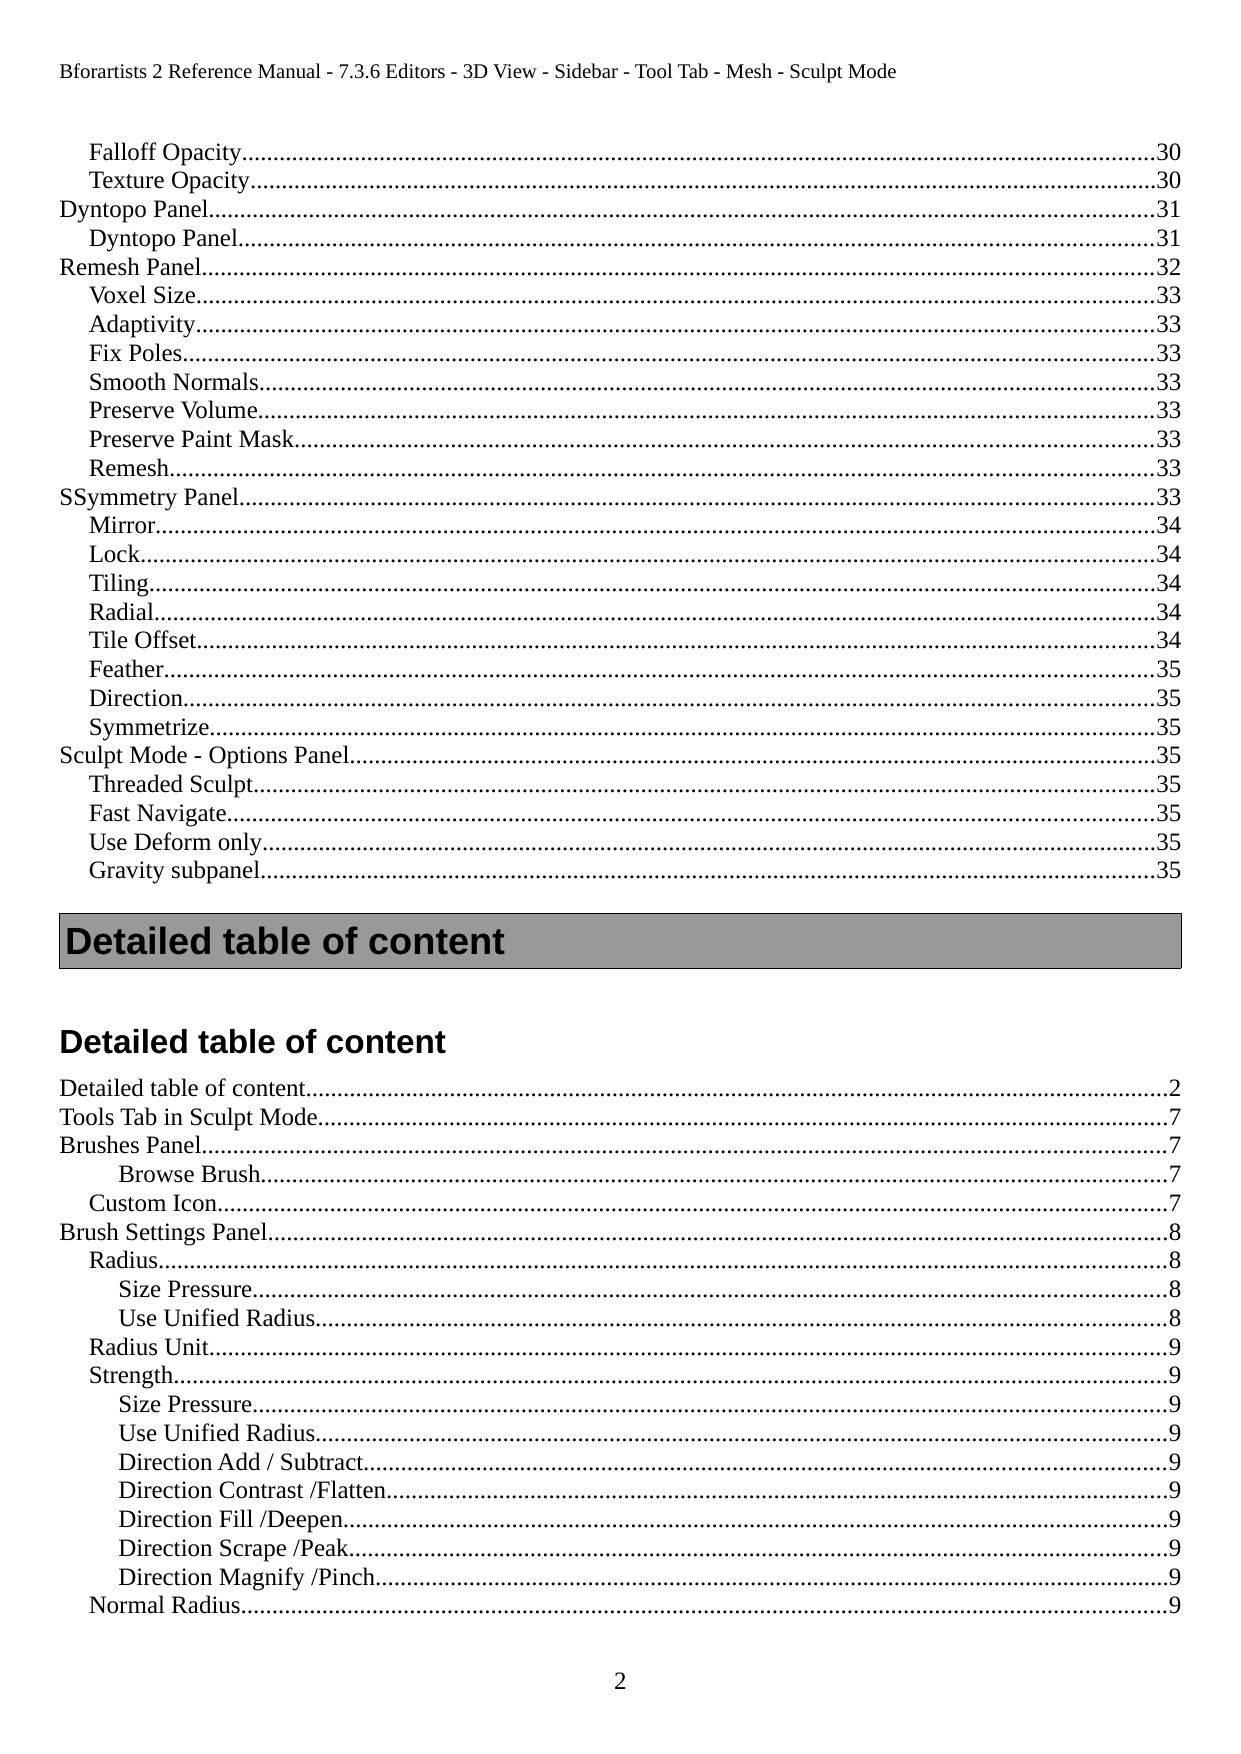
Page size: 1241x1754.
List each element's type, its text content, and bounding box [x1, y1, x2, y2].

text Preserve Paint Mask 33 [88, 424, 1181, 453]
text Mirror 34 [88, 510, 1181, 539]
text Sculpt Mode - Options Panel 35 [59, 740, 1181, 769]
text Remesh 33 [88, 453, 1181, 482]
text Direction 35 [88, 683, 1181, 712]
text Brush Settings Panel 8 [59, 1217, 1181, 1245]
text Dyntopo Panel 31 [59, 194, 1181, 223]
text Use Unified Radius 8 [118, 1303, 1181, 1332]
text Radial 34 [88, 597, 1181, 625]
text Tiling 34 [88, 568, 1181, 597]
text Adaptivity 33 [88, 309, 1181, 338]
text Texture Opacity 30 [88, 165, 1181, 194]
text Feather 35 [88, 654, 1181, 683]
text Radius Unit 9 [88, 1332, 1181, 1360]
text Detailed table of content 2 [59, 1073, 1181, 1102]
text Direction Magnify /Pinch 9 [118, 1562, 1181, 1590]
text Direction Add / Subtract 9 [118, 1447, 1181, 1475]
subtitle Detailed table of content [59, 1022, 1181, 1060]
text Preserve Volume 33 [88, 395, 1181, 424]
text Normal Radius 9 [88, 1590, 1181, 1619]
text Fast Navigate 35 [88, 798, 1181, 827]
text Size Pressure 8 [118, 1274, 1181, 1303]
text Falloff Opacity 30 [88, 137, 1181, 165]
text Threaded Sculpt 35 [88, 769, 1181, 798]
text Direction Scrape /Peak 9 [118, 1533, 1181, 1562]
text Brushes Panel 7 [59, 1130, 1181, 1159]
text Lock 34 [88, 539, 1181, 568]
text Gravity subpanel 35 [88, 855, 1181, 884]
table_header Detailed table of content [60, 914, 1181, 968]
text Dyntopo Panel 31 [88, 223, 1181, 252]
text Custom Icon 7 [88, 1188, 1181, 1217]
text Radius 8 [88, 1245, 1181, 1274]
text Size Pressure 9 [118, 1389, 1181, 1418]
text SSymmetry Panel 33 [59, 482, 1181, 510]
text Fix Poles 33 [88, 338, 1181, 367]
text Direction Contrast /Flatten 9 [118, 1475, 1181, 1504]
text Tools Tab in Sculpt Mode 7 [59, 1102, 1181, 1130]
text Browse Brush 7 [118, 1159, 1181, 1188]
text Remesh Panel 32 [59, 252, 1181, 280]
text Direction Fill /Deepen 9 [118, 1504, 1181, 1533]
text Smooth Normals 33 [88, 367, 1181, 395]
text Use Deform only 35 [88, 827, 1181, 855]
text Voxel Size 33 [88, 280, 1181, 309]
text Strength 9 [88, 1360, 1181, 1389]
text Use Unified Radius 9 [118, 1418, 1181, 1447]
text Symmetrize 35 [88, 712, 1181, 740]
text Tile Offset 34 [88, 625, 1181, 654]
